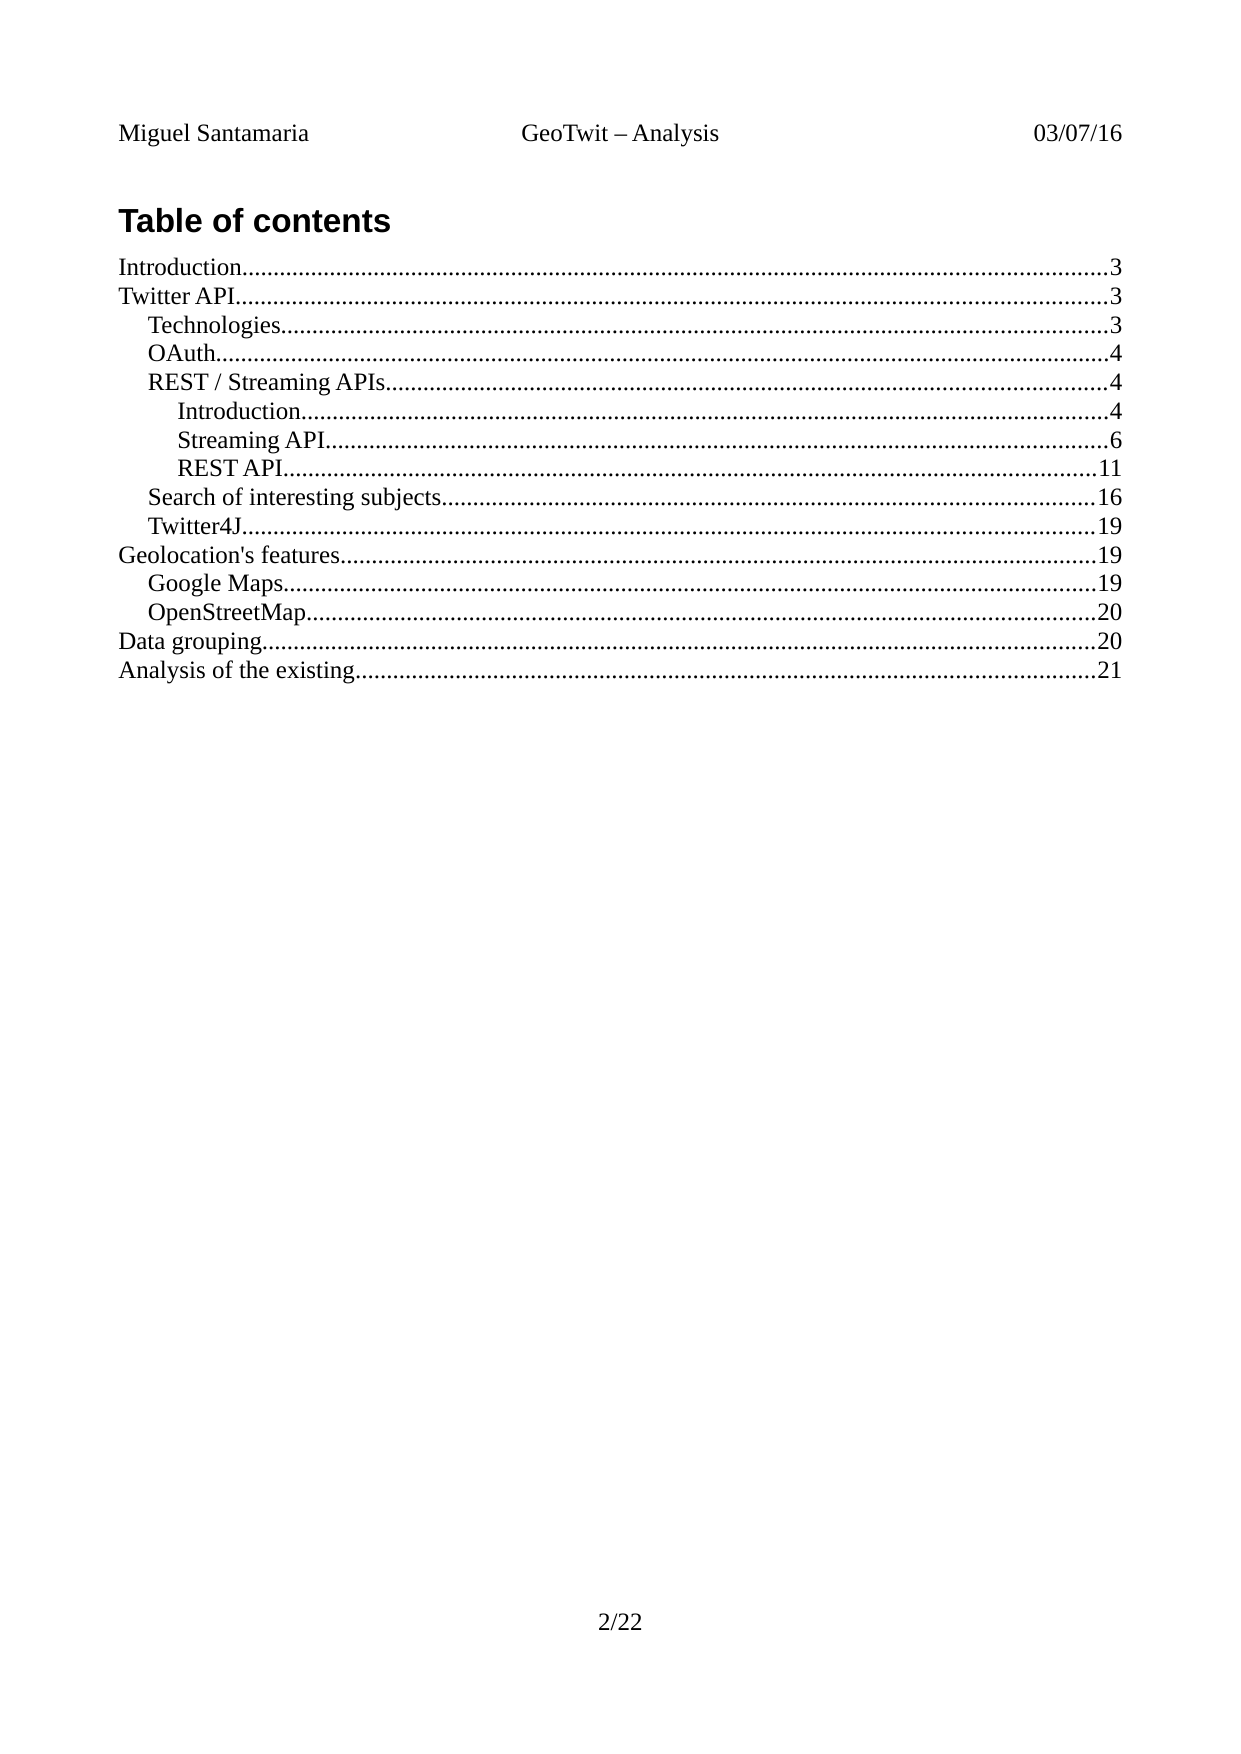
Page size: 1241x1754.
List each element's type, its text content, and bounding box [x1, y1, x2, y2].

text Analysis of the existing 21 [118, 655, 1122, 683]
text REST / Streaming APIs 4 [148, 367, 1122, 396]
text Search of interesting subjects 16 [148, 482, 1122, 511]
text REST API 11 [177, 453, 1122, 482]
text Introduction 3 [118, 252, 1122, 281]
text Introduction 4 [177, 396, 1122, 425]
text Data grouping 20 [118, 626, 1122, 655]
text OAuth 4 [148, 338, 1122, 367]
text Streaming API 6 [177, 425, 1122, 453]
text Technologies 3 [148, 310, 1122, 338]
text Twitter API 3 [118, 281, 1122, 310]
subtitle Table of contents [118, 201, 1122, 240]
text Geolocation's features 19 [118, 540, 1122, 568]
text Google Maps 19 [148, 568, 1122, 597]
text Twitter4J 19 [148, 511, 1122, 540]
text OpenStreetMap 20 [148, 597, 1122, 626]
